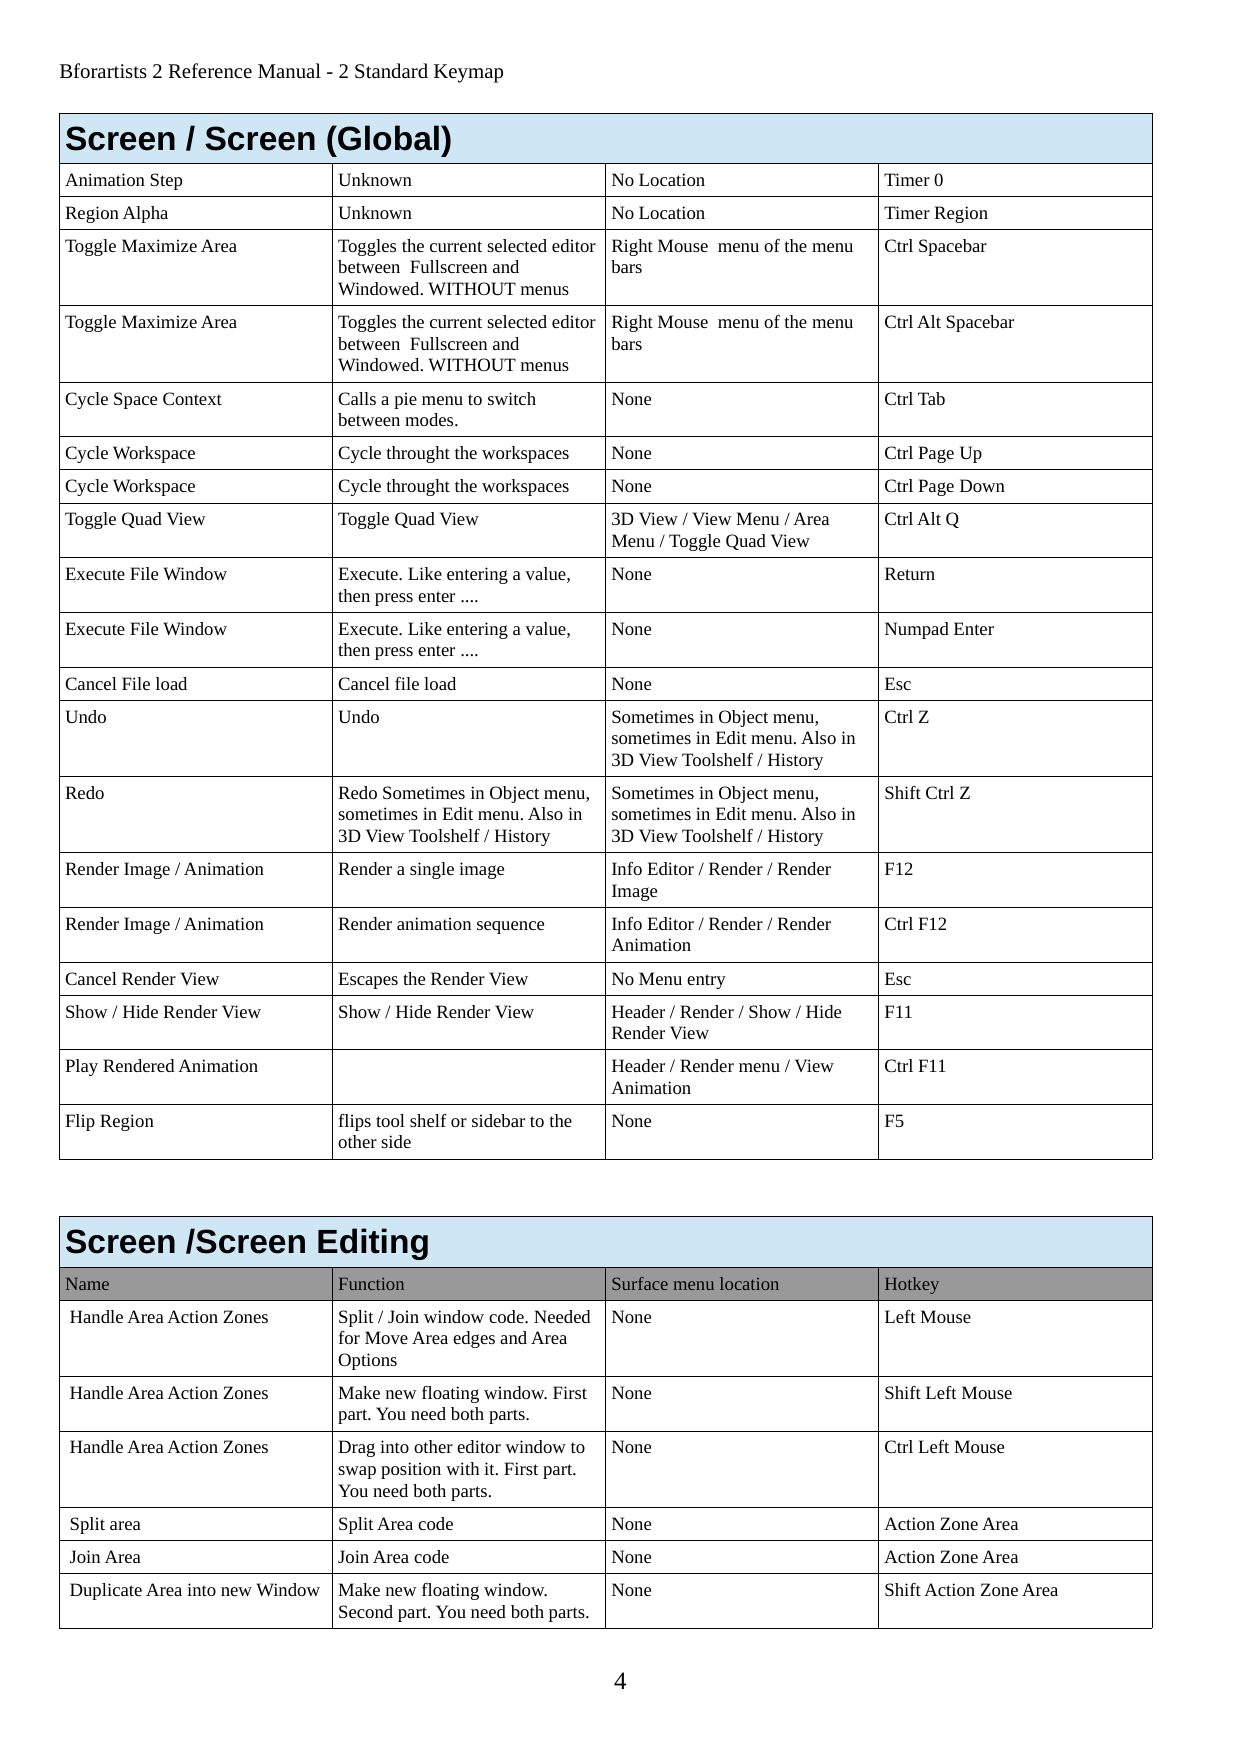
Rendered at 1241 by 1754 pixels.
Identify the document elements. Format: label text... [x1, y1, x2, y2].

table_cell None [606, 1574, 878, 1628]
table_cell None [606, 1508, 878, 1540]
table_cell Shift Left Mouse [879, 1377, 1152, 1431]
table_cell Right Mouse menu of the menu bars [606, 306, 878, 382]
table_header Screen / Screen (Global) [60, 114, 1152, 163]
table_cell Hotkey [879, 1268, 1152, 1300]
table_cell Execute File Window [60, 558, 332, 612]
table_cell None [606, 1541, 878, 1573]
table_cell None [606, 1301, 878, 1376]
table_cell None [606, 668, 878, 700]
table_cell None [606, 1432, 878, 1507]
table_cell F11 [879, 996, 1152, 1049]
table_cell Ctrl Left Mouse [879, 1432, 1152, 1507]
table_cell Ctrl Alt Q [879, 504, 1152, 557]
table_cell Right Mouse menu of the menu bars [606, 230, 878, 305]
table_cell Surface menu location [606, 1268, 878, 1300]
table_cell Cycle throught the workspaces [333, 470, 605, 502]
table_cell F12 [879, 853, 1152, 907]
table_cell Function [333, 1268, 605, 1300]
table_cell Timer Region [879, 197, 1152, 229]
table_cell Action Zone Area [879, 1541, 1152, 1573]
table_cell Cycle Workspace [60, 437, 332, 469]
table_cell Ctrl Page Up [879, 437, 1152, 469]
table_cell Header / Render / Show / Hide Render View [606, 996, 878, 1049]
table_cell Split area [60, 1508, 332, 1540]
table_cell Toggles the current selected editor between Fullscreen and Windowed. WITHOUT menus [333, 306, 605, 382]
table_cell Render a single image [333, 853, 605, 907]
table_cell Render Image / Animation [60, 908, 332, 962]
table_cell Header / Render menu / View Animation [606, 1050, 878, 1104]
table_cell 3D View / View Menu / Area Menu / Toggle Quad View [606, 504, 878, 557]
table_cell None [606, 1105, 878, 1159]
table_cell Cancel File load [60, 668, 332, 700]
table_cell Esc [879, 668, 1152, 700]
table_cell Unknown [333, 164, 605, 196]
table_cell Region Alpha [60, 197, 332, 229]
table_cell Return [879, 558, 1152, 612]
table_cell Esc [879, 963, 1152, 995]
table_cell Redo Sometimes in Object menu, sometimes in Edit menu. Also in 3D View Toolshelf / History [333, 777, 605, 852]
table_cell Toggle Maximize Area [60, 230, 332, 305]
table_cell Animation Step [60, 164, 332, 196]
table_cell Show / Hide Render View [60, 996, 332, 1049]
table_cell Execute. Like entering a value, then press enter .... [333, 613, 605, 667]
table_cell Show / Hide Render View [333, 996, 605, 1049]
table_cell Join Area [60, 1541, 332, 1573]
table_cell Handle Area Action Zones [60, 1432, 332, 1507]
table_cell F5 [879, 1105, 1152, 1159]
table_cell Execute. Like entering a value, then press enter .... [333, 558, 605, 612]
table_cell Ctrl F12 [879, 908, 1152, 962]
table_cell No Location [606, 164, 878, 196]
table_cell Render Image / Animation [60, 853, 332, 907]
table_cell Join Area code [333, 1541, 605, 1573]
table_cell No Menu entry [606, 963, 878, 995]
table_cell Toggles the current selected editor between Fullscreen and Windowed. WITHOUT menus [333, 230, 605, 305]
table_cell Ctrl Alt Spacebar [879, 306, 1152, 382]
table_cell Make new floating window. First part. You need both parts. [333, 1377, 605, 1431]
table_cell Ctrl F11 [879, 1050, 1152, 1104]
table_cell Ctrl Spacebar [879, 230, 1152, 305]
table_cell Info Editor / Render / Render Image [606, 853, 878, 907]
table_cell Action Zone Area [879, 1508, 1152, 1540]
table_cell Toggle Maximize Area [60, 306, 332, 382]
table_cell Sometimes in Object menu, sometimes in Edit menu. Also in 3D View Toolshelf / History [606, 777, 878, 852]
table_cell Redo [60, 777, 332, 852]
table_cell Handle Area Action Zones [60, 1301, 332, 1376]
table_cell None [606, 1377, 878, 1431]
table_cell Toggle Quad View [60, 504, 332, 557]
table_cell Duplicate Area into new Window [60, 1574, 332, 1628]
table_cell Undo [60, 701, 332, 776]
table_header Screen /Screen Editing [60, 1217, 1152, 1267]
table_cell Ctrl Tab [879, 383, 1152, 436]
table_cell No Location [606, 197, 878, 229]
table_cell [333, 1050, 605, 1104]
table_cell Cancel file load [333, 668, 605, 700]
table_cell Name [60, 1268, 332, 1300]
table_cell Toggle Quad View [333, 504, 605, 557]
table_cell Flip Region [60, 1105, 332, 1159]
table_cell Sometimes in Object menu, sometimes in Edit menu. Also in 3D View Toolshelf / History [606, 701, 878, 776]
table_cell Cycle Space Context [60, 383, 332, 436]
table_cell Render animation sequence [333, 908, 605, 962]
table_cell Make new floating window. Second part. You need both parts. [333, 1574, 605, 1628]
table_cell Drag into other editor window to swap position with it. First part. You need both parts. [333, 1432, 605, 1507]
table_cell None [606, 383, 878, 436]
table_cell Cycle throught the workspaces [333, 437, 605, 469]
table_cell None [606, 613, 878, 667]
table_cell Shift Action Zone Area [879, 1574, 1152, 1628]
table_cell Left Mouse [879, 1301, 1152, 1376]
table_cell Ctrl Page Down [879, 470, 1152, 502]
table_cell Ctrl Z [879, 701, 1152, 776]
table_cell Handle Area Action Zones [60, 1377, 332, 1431]
table_cell Play Rendered Animation [60, 1050, 332, 1104]
table_cell Calls a pie menu to switch between modes. [333, 383, 605, 436]
table_cell Escapes the Render View [333, 963, 605, 995]
table_cell Shift Ctrl Z [879, 777, 1152, 852]
table_cell flips tool shelf or sidebar to the other side [333, 1105, 605, 1159]
table_cell None [606, 470, 878, 502]
table_cell Execute File Window [60, 613, 332, 667]
table_cell Undo [333, 701, 605, 776]
table_cell Unknown [333, 197, 605, 229]
table_cell Info Editor / Render / Render Animation [606, 908, 878, 962]
table_cell Split Area code [333, 1508, 605, 1540]
table_cell None [606, 437, 878, 469]
table_cell Cancel Render View [60, 963, 332, 995]
table_cell None [606, 558, 878, 612]
table_cell Timer 0 [879, 164, 1152, 196]
table_cell Split / Join window code. Needed for Move Area edges and Area Options [333, 1301, 605, 1376]
table_cell Numpad Enter [879, 613, 1152, 667]
table_cell Cycle Workspace [60, 470, 332, 502]
